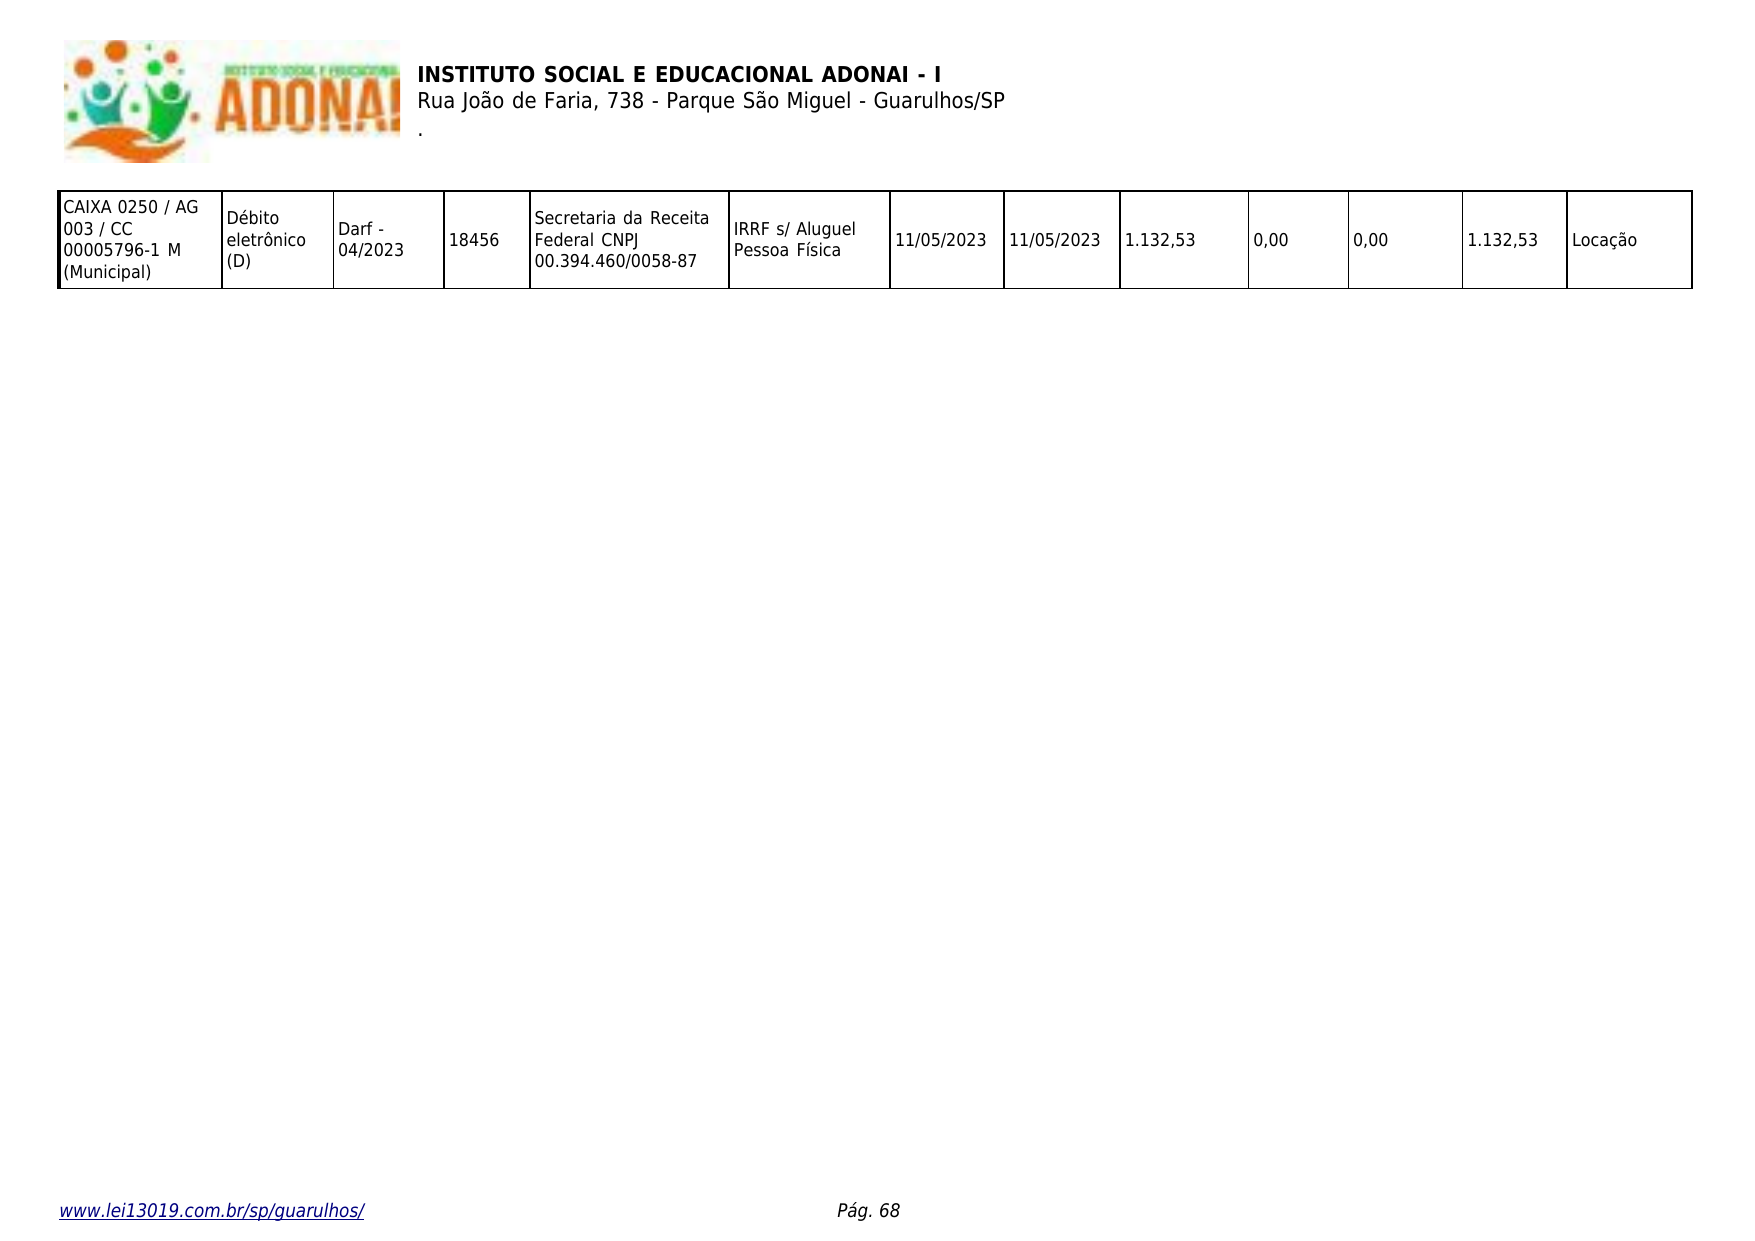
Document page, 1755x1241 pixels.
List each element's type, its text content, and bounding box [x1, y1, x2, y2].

table_cell Locação [1568, 192, 1691, 287]
table_cell 1.132,53 [1463, 192, 1566, 287]
table_cell 1.132,53 [1121, 192, 1248, 287]
table_cell 0,00 [1349, 192, 1462, 287]
table_cell CAIXA 0250 / AG 003 / CC 00005796-1 M (Municipal) [61, 192, 221, 287]
table_cell 11/05/2023 [1005, 192, 1119, 287]
table_cell IRRF s/ Aluguel Pessoa Física [730, 192, 889, 287]
table_cell 11/05/2023 [891, 192, 1003, 287]
table_cell Darf - 04/2023 [334, 192, 443, 287]
table_cell 0,00 [1249, 192, 1348, 287]
table_cell Secretaria da Receita Federal CNPJ 00.394.460/0058-87 [531, 192, 728, 287]
table_cell 18456 [445, 192, 529, 287]
table_cell Débito eletrônico (D) [223, 192, 333, 287]
